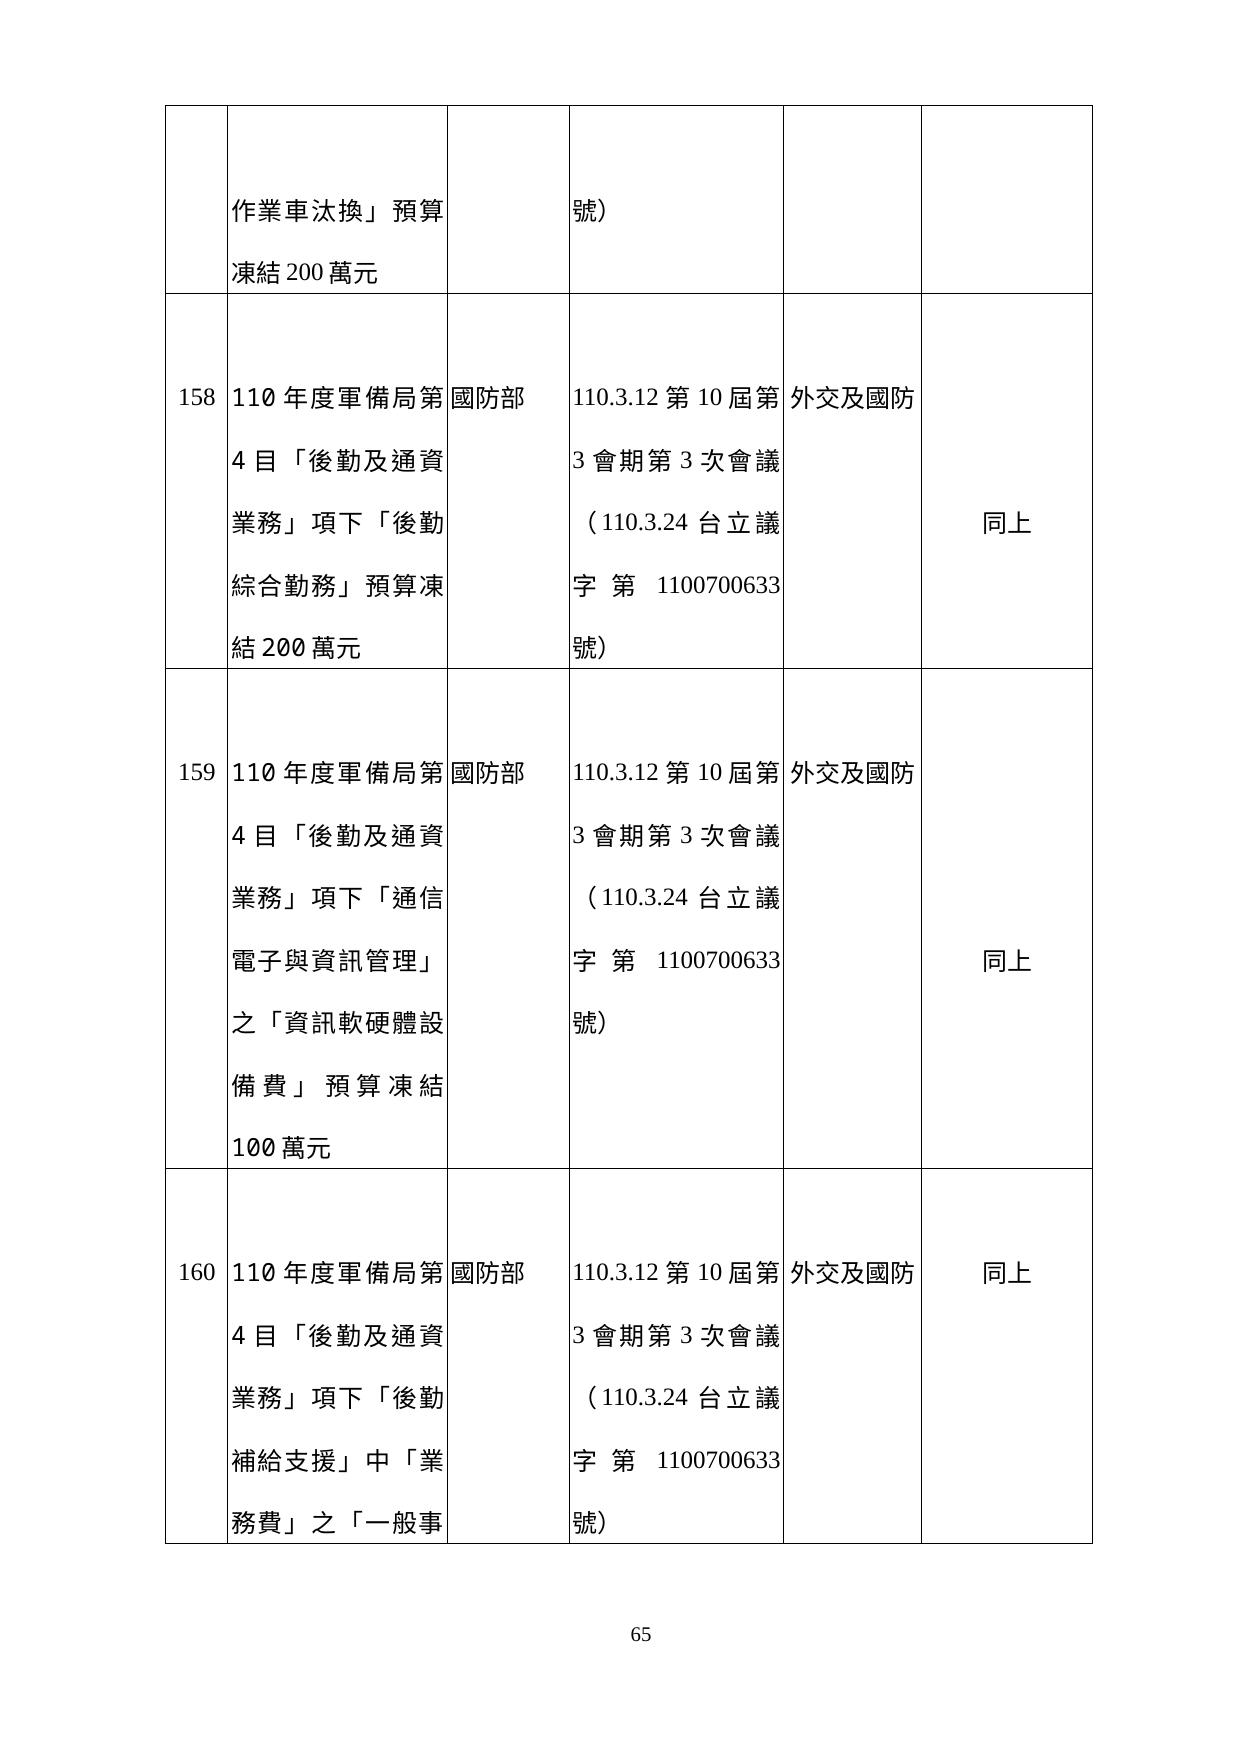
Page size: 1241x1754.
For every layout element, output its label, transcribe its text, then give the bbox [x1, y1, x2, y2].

table_cell [784, 106, 921, 293]
table_cell [448, 106, 569, 293]
table_cell 110.3.12第10屆第3會期第3次會議（110.3.24台立議字第1100700633號） [570, 669, 783, 1168]
table_cell 110.3.12第10屆第3會期第3次會議（110.3.24台立議字第1100700633號） [570, 294, 783, 668]
table_cell 號） [570, 106, 783, 293]
table_cell 110年度軍備局第4目「後勤及通資業務」項下「後勤綜合勤務」預算凍結200萬元 [228, 294, 447, 668]
table_cell [166, 106, 227, 293]
table_cell 同上 [922, 669, 1092, 1168]
table_cell [922, 106, 1092, 293]
table_cell 同上 [922, 294, 1092, 668]
table_cell [166, 669, 227, 1168]
table_cell 110年度軍備局第4目「後勤及通資業務」項下「後勤補給支援」中「業務費」之「一般事 [228, 1169, 447, 1543]
table_cell 外交及國防 [784, 669, 921, 1168]
table_cell 國防部 [448, 669, 569, 1168]
table_cell 作業車汰換」預算凍結200萬元 [228, 106, 447, 293]
table_cell [166, 1169, 227, 1543]
table_cell 110.3.12第10屆第3會期第3次會議（110.3.24台立議字第1100700633號） [570, 1169, 783, 1543]
table_cell 外交及國防 [784, 294, 921, 668]
table_cell 110年度軍備局第4目「後勤及通資業務」項下「通信電子與資訊管理」之「資訊軟硬體設備費」預算凍結100萬元 [228, 669, 447, 1168]
table_cell 外交及國防 [784, 1169, 921, 1543]
table_cell [166, 294, 227, 668]
table_cell 國防部 [448, 294, 569, 668]
table_cell 國防部 [448, 1169, 569, 1543]
table_cell 同上 [922, 1169, 1092, 1543]
